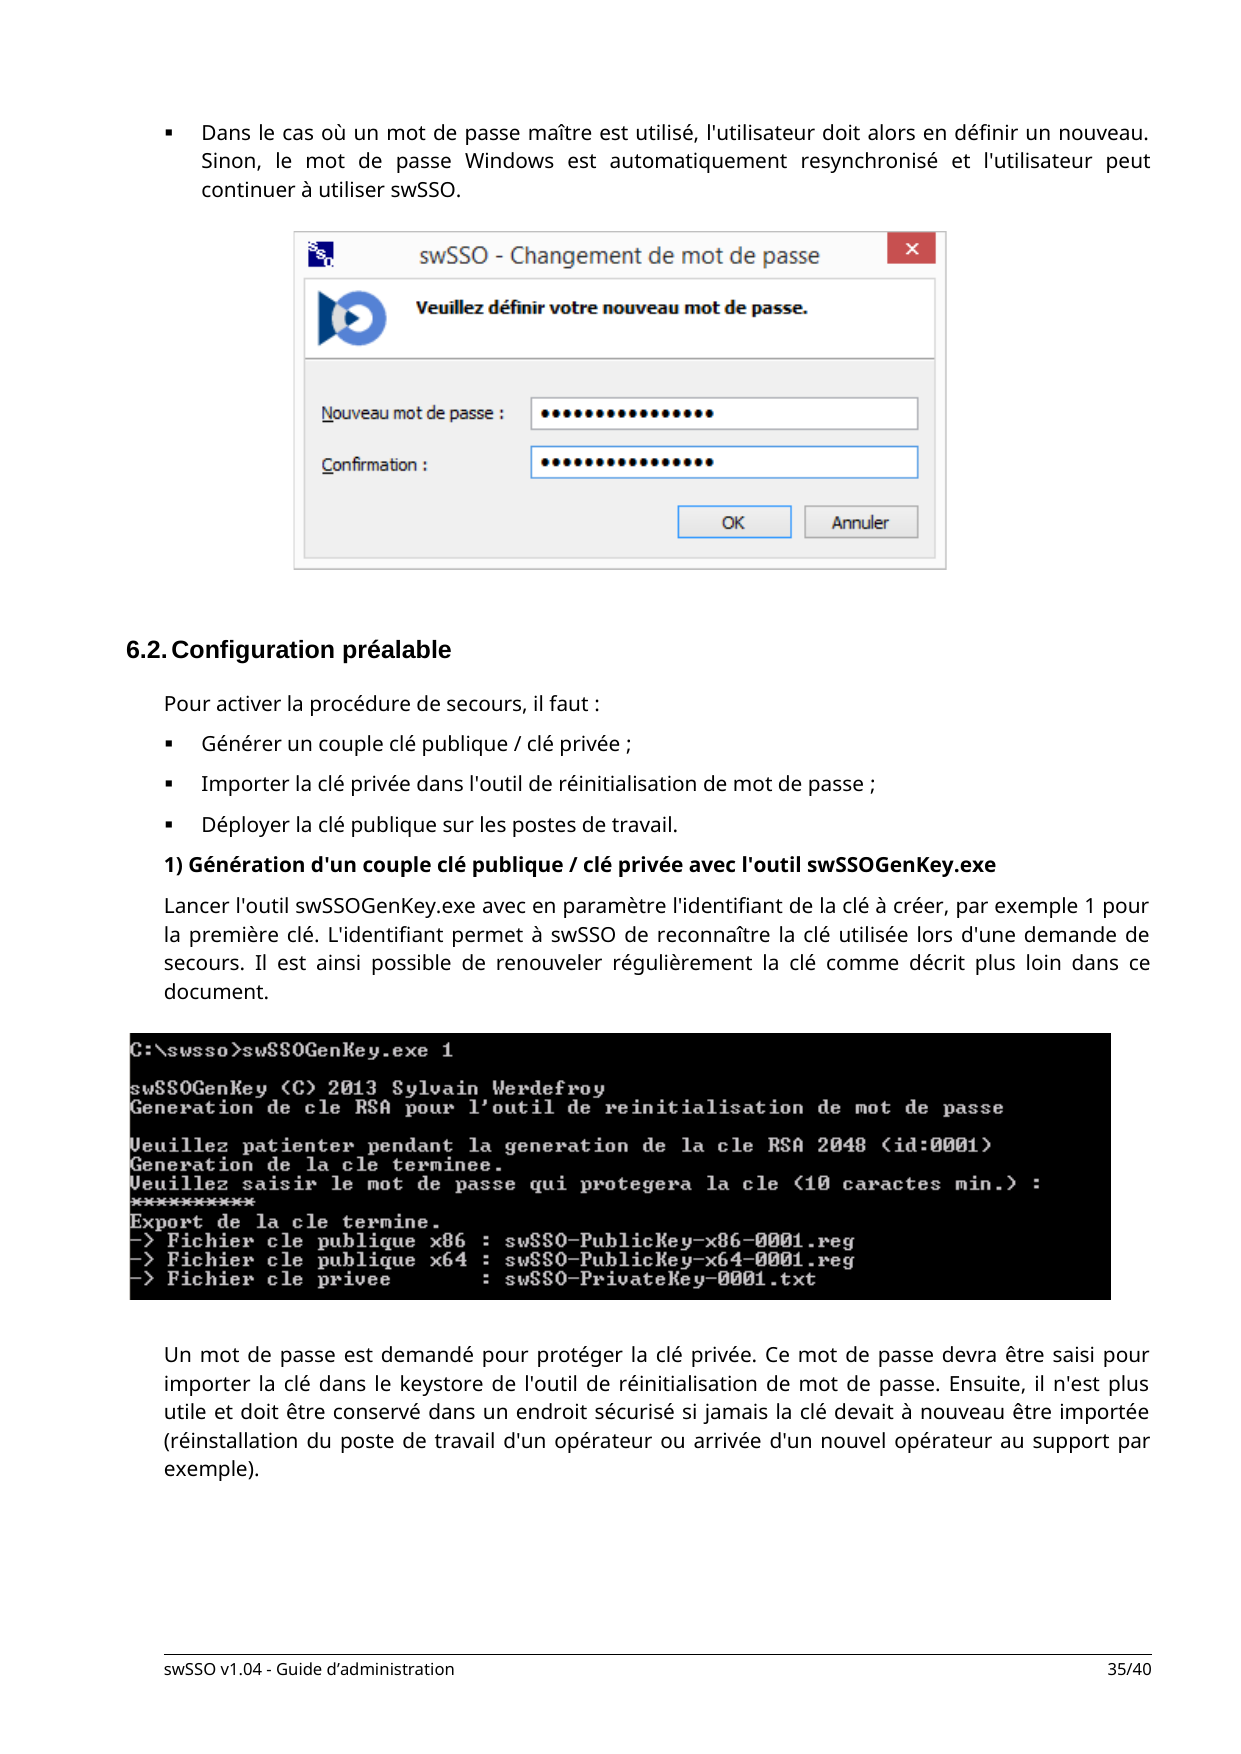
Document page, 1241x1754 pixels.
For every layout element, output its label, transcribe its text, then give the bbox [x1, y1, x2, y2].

list Dans le cas où un mot de passe maître est utilisé, l'utilisateur doit alors en définir un nouveau. Sinon, le mot de passe Windows est automatiquement resynchronisé et l'utilisateur peut continuer à utiliser swSSO. [164, 118, 1152, 203]
text 1) Génération d'un couple clé publique / clé privée avec l'outil swSSOGenKey.exe [164, 851, 1152, 879]
text Un mot de passe est demandé pour protéger la clé privée. Ce mot de passe devra être saisi pour importer la clé dans le keystore de l'outil de réinitialisation de mot de passe. Ensuite, il n'est plus utile et doit être conservé dans un endroit sécurisé si jamais la clé devait à nouveau être importée (réinstallation du poste de travail d'un opérateur ou arrivée d'un nouvel opérateur au support par exemple). [164, 1340, 1152, 1483]
list Déployer la clé publique sur les postes de travail. [164, 810, 1152, 838]
picture [293, 231, 947, 570]
text Lancer l'outil swSSOGenKey.exe avec en paramètre l'identifiant de la clé à créer, par exemple 1 pour la première clé. L'identifiant permet à swSSO de reconnaître la clé utilisée lors d'une demande de secours. Il est ainsi possible de renouveler régulièrement la clé comme décrit plus loin dans ce document. [164, 892, 1152, 1005]
text Pour activer la procédure de secours, il faut : [164, 689, 1152, 717]
list Importer la clé privée dans l'outil de réinitialisation de mot de passe ; [164, 769, 1152, 798]
subtitle Configuration préalable [126, 635, 1152, 664]
list Générer un couple clé publique / clé privée ; [164, 729, 1152, 758]
